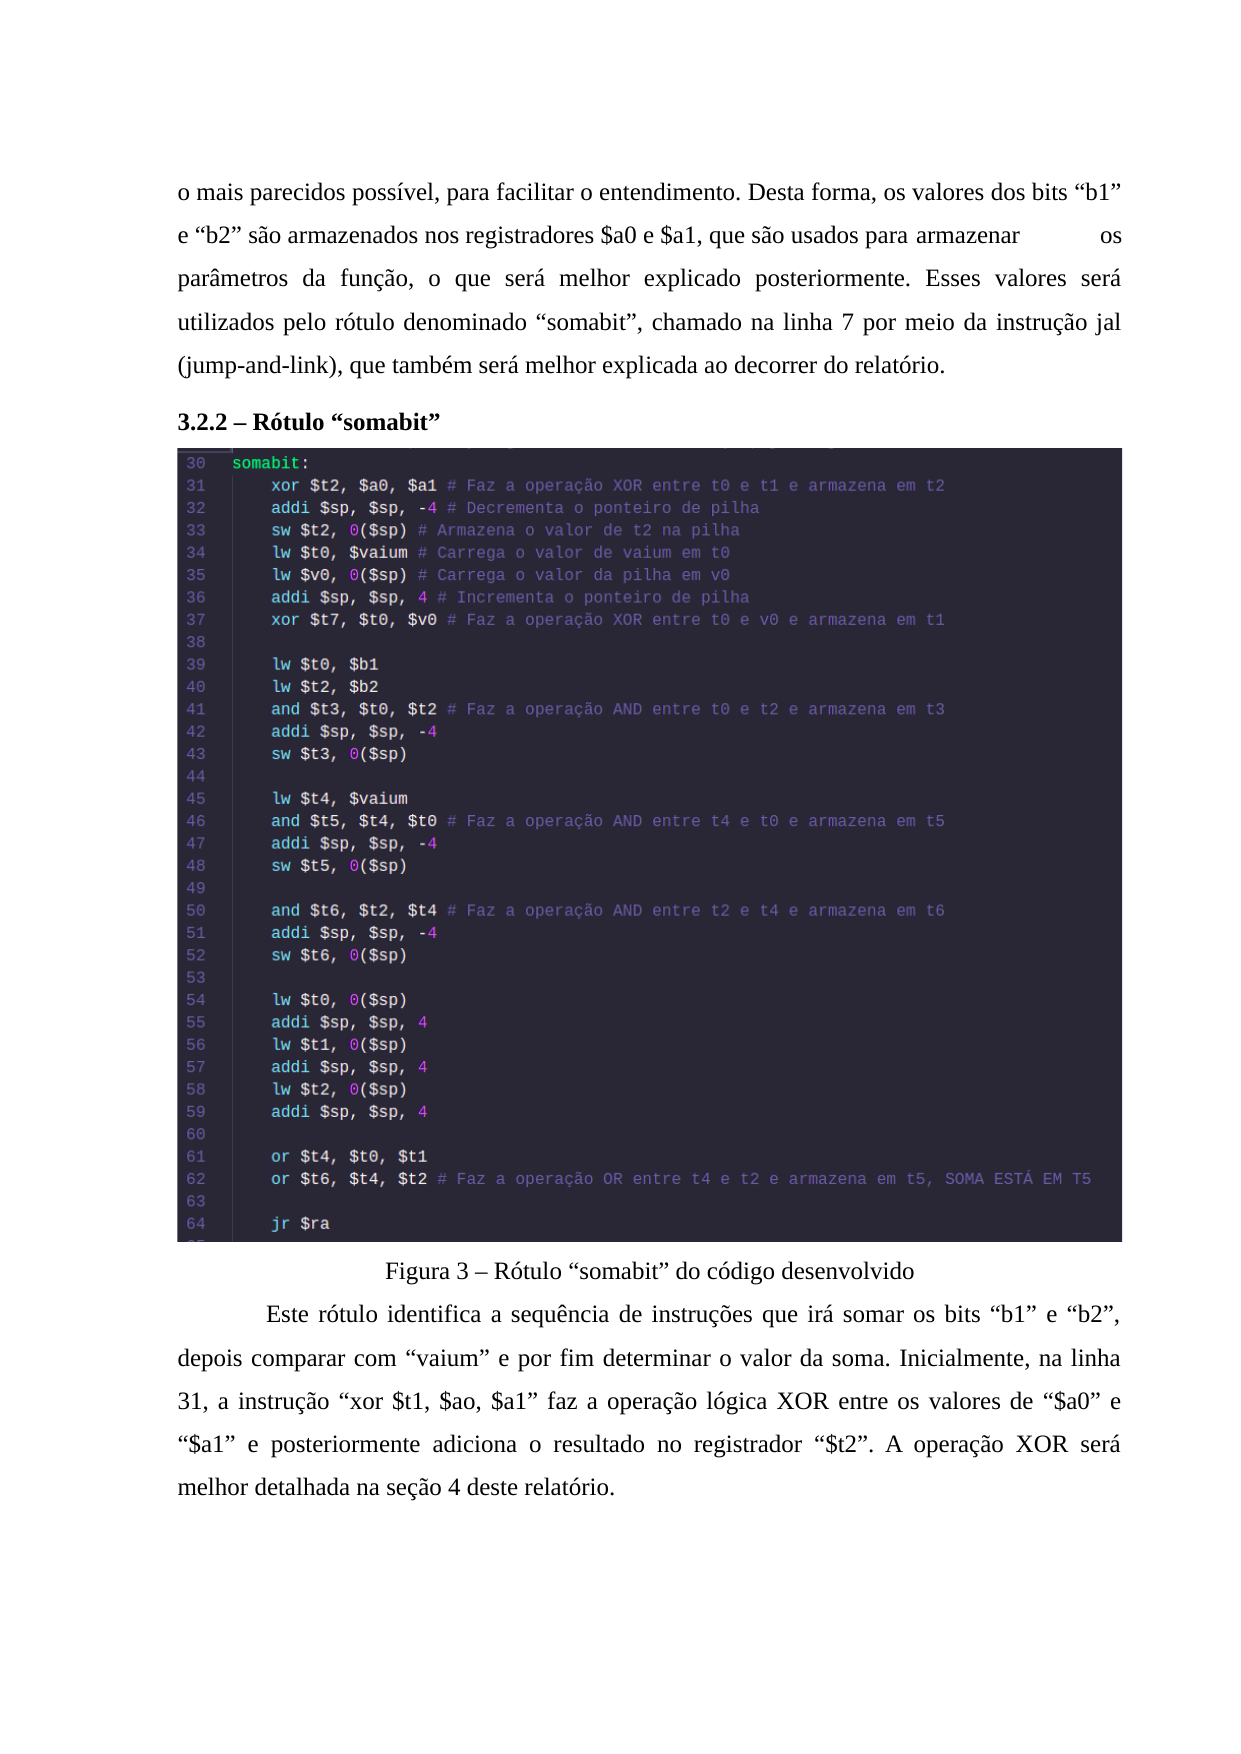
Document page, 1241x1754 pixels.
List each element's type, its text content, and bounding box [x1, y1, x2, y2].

text Figura 3 – Rótulo “somabit” do código desenvolvido [177, 1242, 1122, 1285]
picture [177, 448, 1123, 1242]
text o mais parecidos possível, para facilitar o entendimento. Desta forma, os valores dos bits “b1” e “b2” são armazenados nos registradores $a0 e $a1, que são usados para armazenar os parâmetros da função, o que será melhor explicado posteriormente. Esses valores será utilizados pelo rótulo denominado “somabit”, chamado na linha 7 por meio da instrução jal (jump-and-link), que também será melhor explicada ao decorrer do relatório. [177, 177, 1122, 378]
subtitle 3.2.2 – Rótulo “somabit” [177, 407, 1122, 436]
text Este rótulo identifica a sequência de instruções que irá somar os bits “b1” e “b2”, depois comparar com “vaium” e por fim determinar o valor da soma. Inicialmente, na linha 31, a instrução “xor $t1, $ao, $a1” faz a operação lógica XOR entre os valores de “$a0” e “$a1” e posteriormente adiciona o resultado no registrador “$t2”. A operação XOR será melhor detalhada na seção 4 deste relatório. [177, 1299, 1122, 1501]
